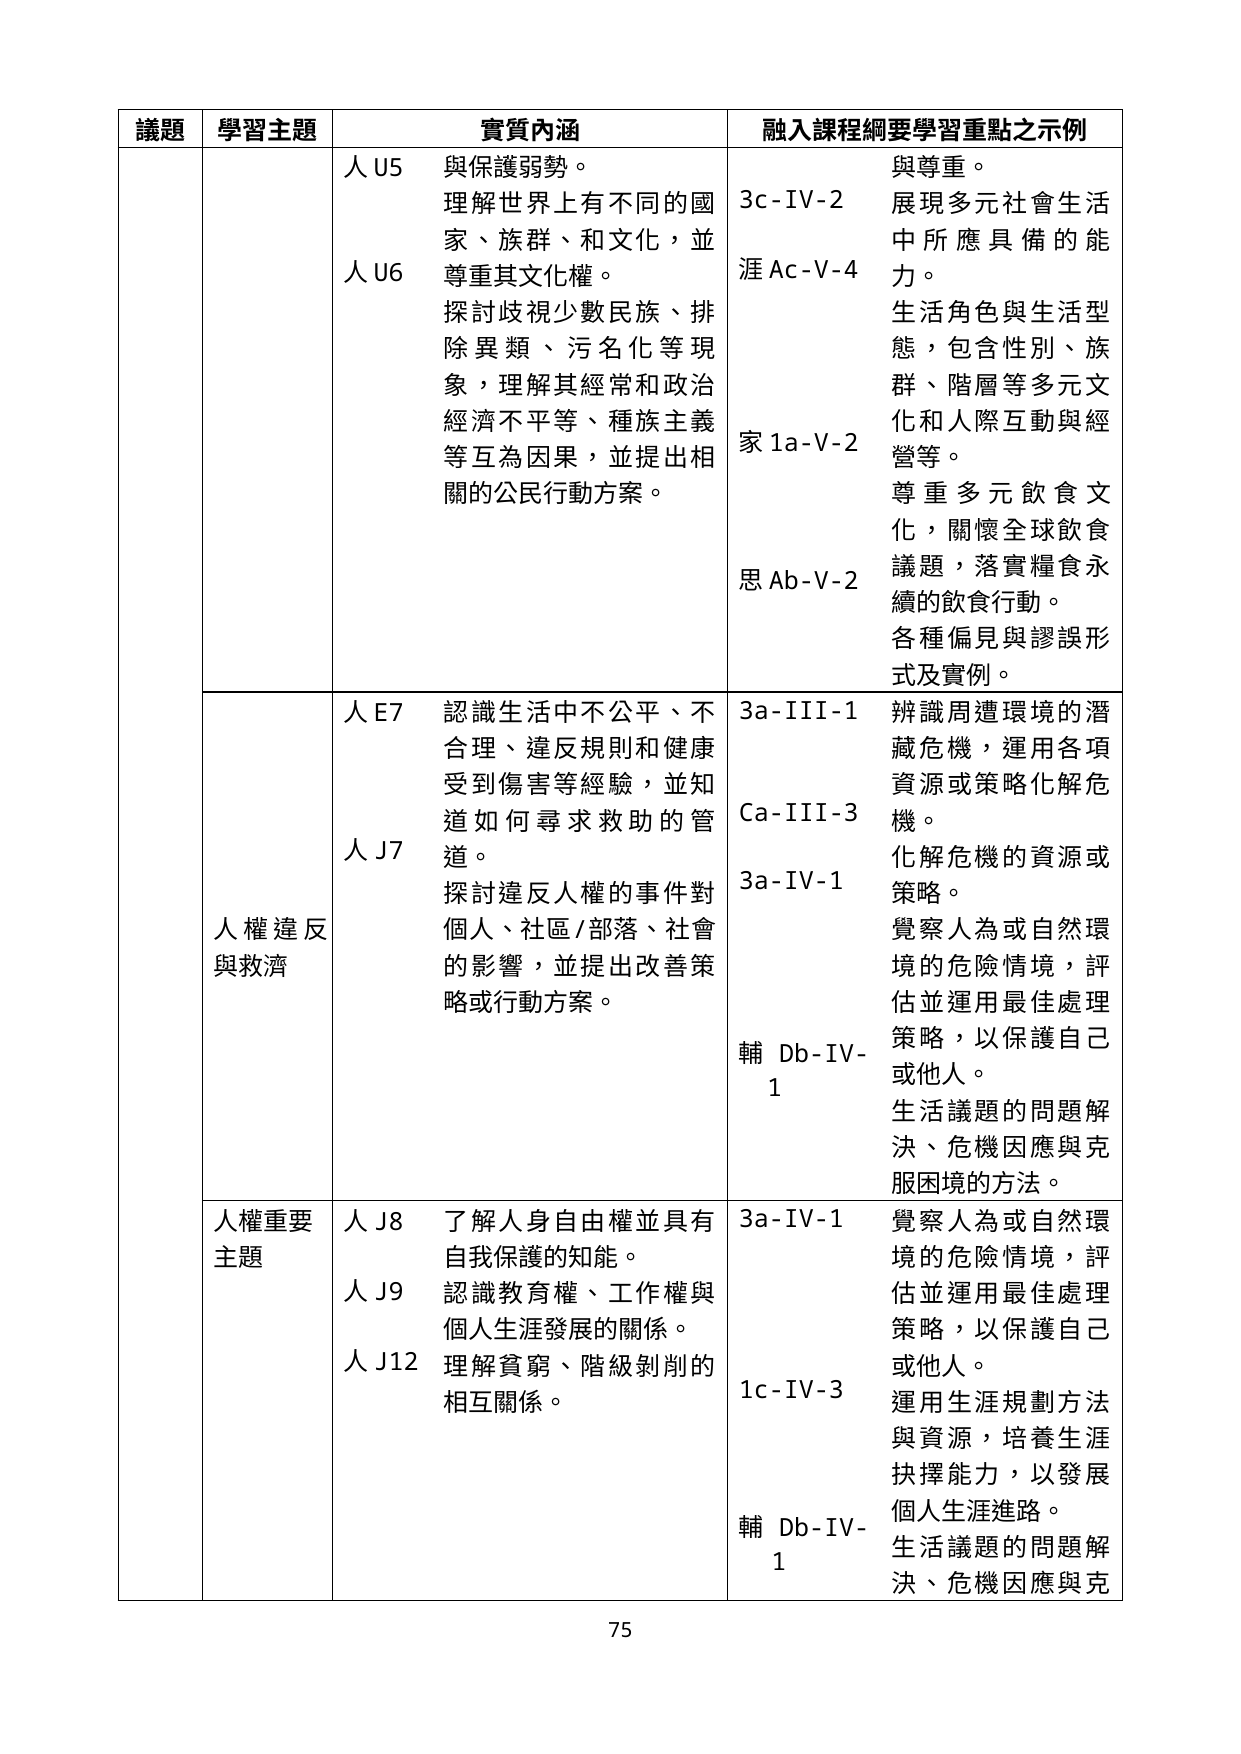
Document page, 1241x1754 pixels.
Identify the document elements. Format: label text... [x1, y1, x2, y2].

table_cell 3a-IV-1 1c-IV-3 輔Db-IV-1 [728, 1201, 880, 1600]
table_cell 人權重要主題 [203, 1201, 332, 1600]
table_header 議題 [119, 110, 202, 147]
table_cell [119, 148, 202, 1600]
table_cell 認識生活中不公平、不合理、違反規則和健康受到傷害等經驗，並知道如何尋求救助的管道。 探討違反人權的事件對個人、社區/部落、社會的影響，並提出改善策略或行動方案。 [433, 693, 727, 1200]
table_cell 與尊重。 展現多元社會生活中所應具備的能力。 生活角色與生活型態，包含性別、族群、階層等多元文化和人際互動與經營等。 尊重多元飲食文化，關懷全球飲食議題，落實糧食永續的飲食行動。 各種偏見與謬誤形式及實例。 [880, 148, 1122, 691]
table_cell 3a-III-1 Ca-III-3 3a-IV-1 輔Db-IV-1 [728, 693, 880, 1200]
table_cell 與保護弱勢。 理解世界上有不同的國家、族群、和文化，並尊重其文化權。 探討歧視少數民族、排除異類、污名化等現象，理解其經常和政治經濟不平等、種族主義等互為因果，並提出相關的公民行動方案。 [433, 148, 727, 691]
table_cell 了解人身自由權並具有自我保護的知能。 認識教育權、工作權與個人生涯發展的關係。 理解貧窮、階級剝削的相互關係。 [433, 1201, 727, 1600]
table_cell 人J8 人J9 人J12 [333, 1201, 432, 1600]
table_cell 覺察人為或自然環境的危險情境，評估並運用最佳處理策略，以保護自己或他人。 運用生涯規劃方法與資源，培養生涯抉擇能力，以發展個人生涯進路。 生活議題的問題解決、危機因應與克 [880, 1201, 1122, 1600]
table_cell 人權違反與救濟 [203, 693, 332, 1200]
table_cell 人E7 人J7 [333, 693, 432, 1200]
table_header 學習主題 [203, 110, 332, 147]
table_cell 3c-IV-2 涯Ac-V-4 家1a-V-2 思Ab-V-2 [728, 148, 880, 691]
table_cell 人U5 人U6 [333, 148, 432, 691]
table_header 融入課程綱要學習重點之示例 [728, 110, 1122, 147]
table_cell [203, 148, 332, 691]
table_header 實質內涵 [333, 110, 727, 147]
table_cell 辨識周遭環境的潛藏危機，運用各項資源或策略化解危機。 化解危機的資源或策略。 覺察人為或自然環境的危險情境，評估並運用最佳處理策略，以保護自己或他人。 生活議題的問題解決、危機因應與克服困境的方法。 [880, 693, 1122, 1200]
